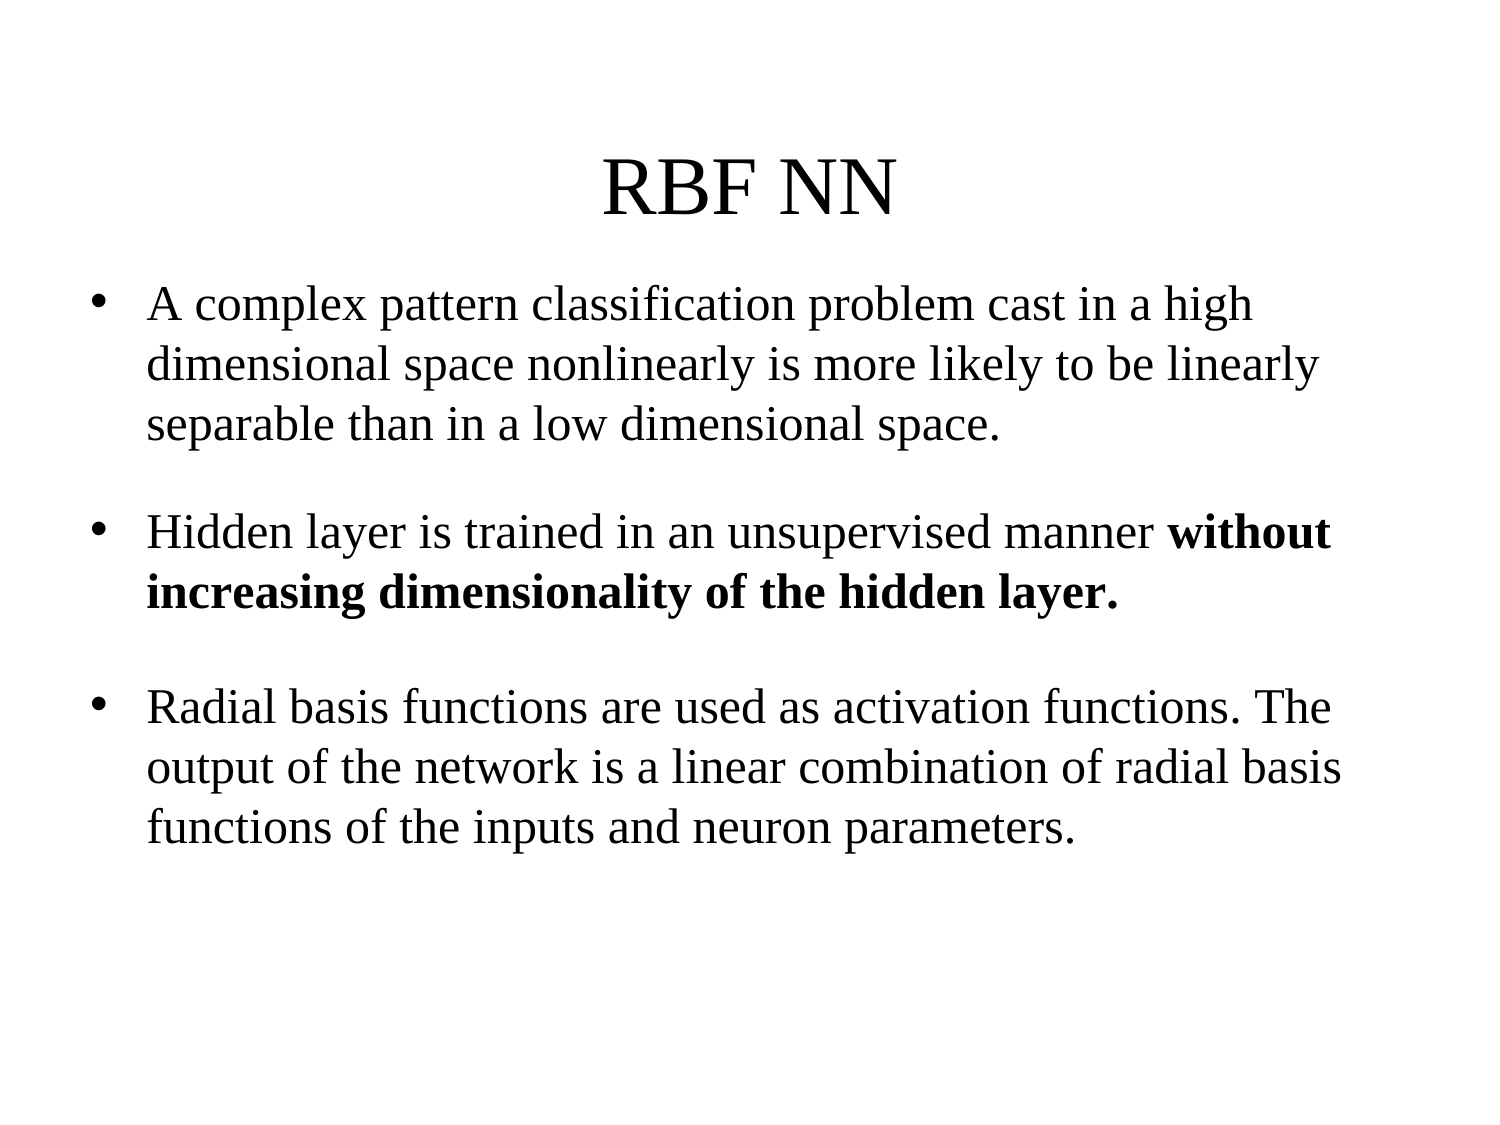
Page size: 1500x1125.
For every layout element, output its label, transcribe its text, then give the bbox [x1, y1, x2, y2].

title RBF NN [75, 87, 1426, 262]
list A complex pattern classification problem cast in a high dimensional space nonlinearly is more likely to be linearly separable than in a low dimensional space. Hidden layer is trained in an unsupervised manner without increasing dimensionality of the hidden layer. Radial basis functions are used as activation functions. The output of the network is a linear combination of radial basis functions of the inputs and neuron parameters. [75, 262, 1426, 1005]
